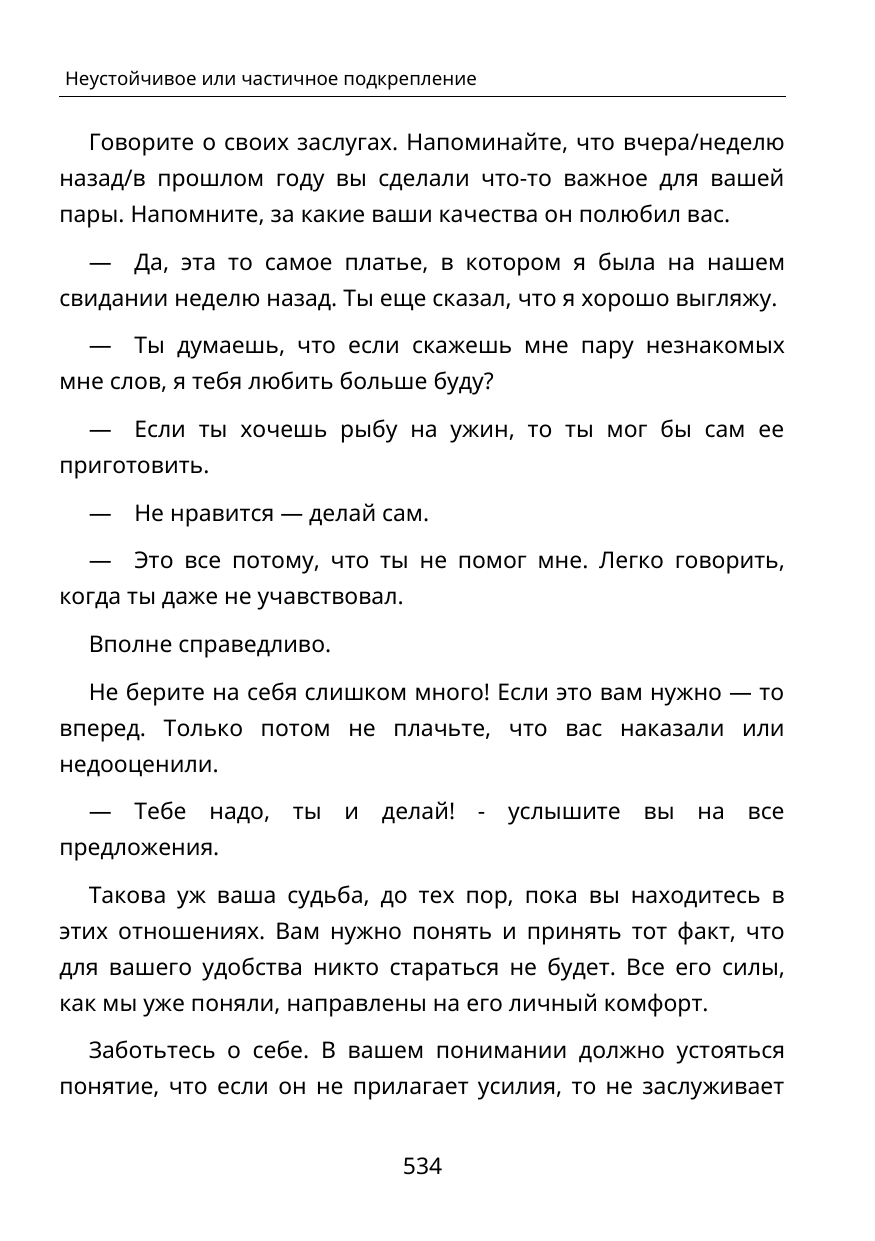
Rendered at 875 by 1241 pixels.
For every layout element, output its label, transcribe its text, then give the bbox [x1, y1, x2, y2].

list Если ты хочешь рыбу на ужин, то ты мог бы сам ее приготовить. [59, 413, 786, 480]
text Говорите о своих заслугах. Напоминайте, что вчера/неделю назад/в прошлом году вы сделали что-то важное для вашей пары. Напомните, за какие ваши качества он полюбил вас. [59, 126, 786, 229]
list Это все потому, что ты не помог мне. Легко говорить, когда ты даже не учавствовал. [59, 544, 786, 611]
list Тебе надо, ты и делай! - услышите вы на все предложения. [59, 795, 786, 862]
text Не берите на себя слишком много! Если это вам нужно — то вперед. Только потом не плачьте, что вас наказали или недооценили. [59, 676, 786, 779]
list Да, эта то самое платье, в котором я была на нашем свидании неделю назад. Ты еще сказал, что я хорошо выгляжу. [59, 246, 786, 313]
text Вполне справедливо. [59, 628, 786, 659]
text Заботьтесь о себе. В вашем понимании должно устояться понятие, что если он не прилагает усилия, то не заслуживает [59, 1034, 786, 1102]
list Не нравится — делай сам. [59, 497, 786, 528]
list Ты думаешь, что если скажешь мне пару незнакомых мне слов, я тебя любить больше буду? [59, 329, 786, 396]
text Такова уж ваша судьба, до тех пор, пока вы находитесь в этих отношениях. Вам нужно понять и принять тот факт, что для вашего удобства никто стараться не будет. Все его силы, как мы уже поняли, направлены на его личный комфорт. [59, 879, 786, 1018]
